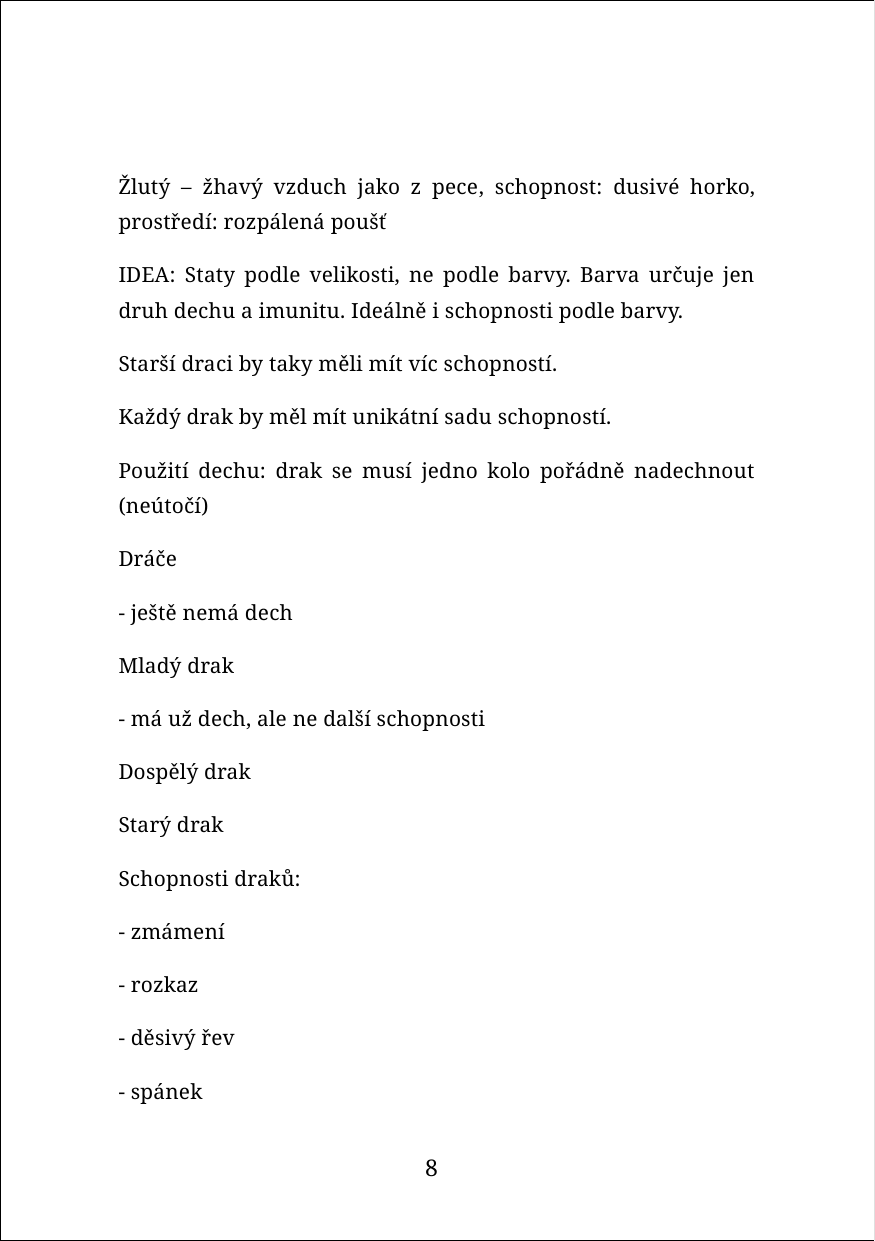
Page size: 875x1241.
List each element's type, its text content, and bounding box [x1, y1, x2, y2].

text Použití dechu: drak se musí jedno kolo pořádně nadechnout (neútočí) [118, 456, 756, 520]
text - má už dech, ale ne další schopnosti [118, 704, 756, 733]
text Žlutý – žhavý vzduch jako z pece, schopnost: dusivé horko, prostředí: rozpálená poušť [118, 172, 756, 236]
text - rozkaz [118, 970, 756, 999]
text - děsivý řev [118, 1023, 756, 1052]
text Dospělý drak [118, 757, 756, 786]
text Každý drak by měl mít unikátní sadu schopností. [118, 402, 756, 431]
text Mladý drak [118, 651, 756, 679]
text - zmámení [118, 917, 756, 946]
text - ještě nemá dech [118, 598, 756, 626]
text Schopnosti draků: [118, 864, 756, 892]
text Dráče [118, 544, 756, 573]
text Starý drak [118, 811, 756, 839]
text IDEA: Staty podle velikosti, ne podle barvy. Barva určuje jen druh dechu a imunitu. Ideálně i schopnosti podle barvy. [118, 261, 756, 324]
text Starší draci by taky měli mít víc schopností. [118, 349, 756, 378]
text - spánek [118, 1077, 756, 1105]
